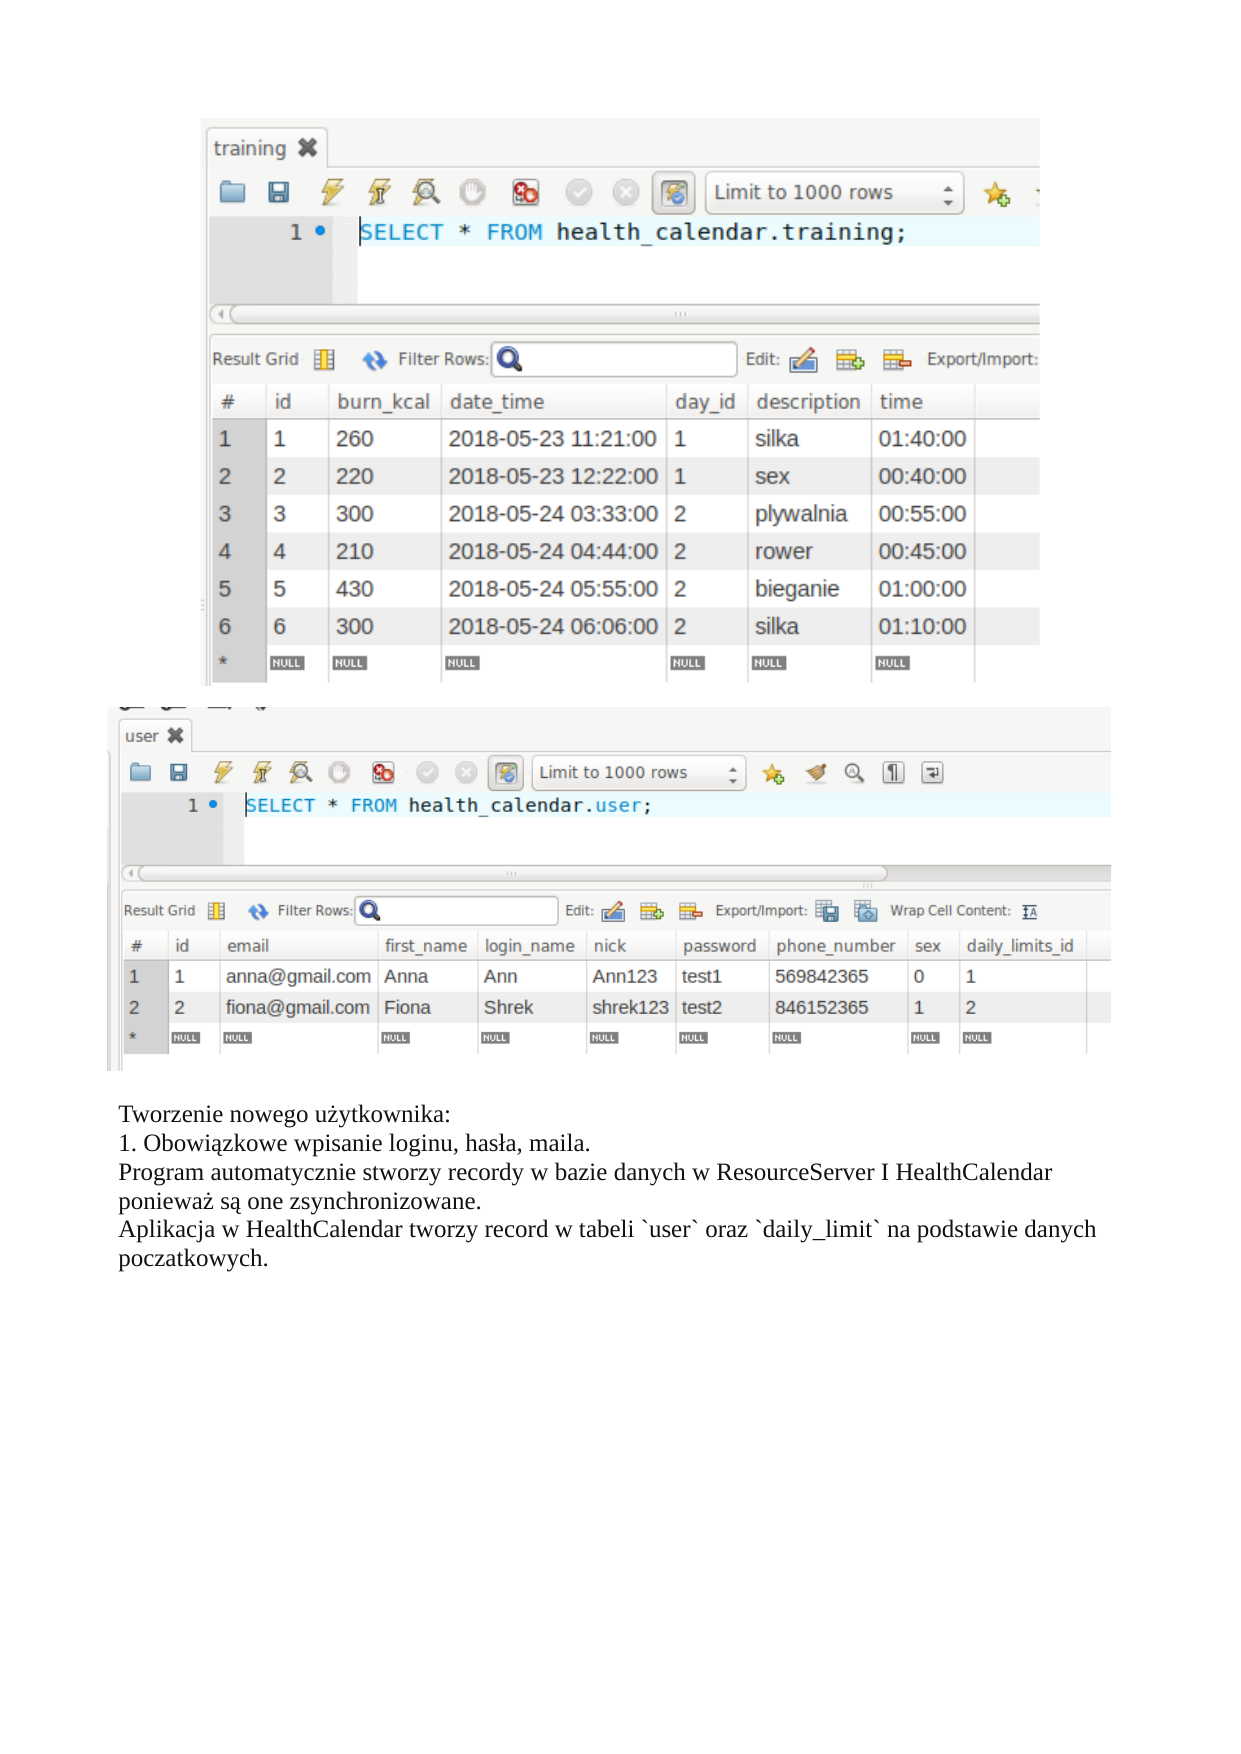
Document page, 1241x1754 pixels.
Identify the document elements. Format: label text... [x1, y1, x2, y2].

picture [107, 707, 1112, 1071]
picture [200, 118, 1040, 686]
text Tworzenie nowego użytkownika: [118, 1099, 1122, 1128]
text 1. Obowiązkowe wpisanie loginu, hasła, maila. Program automatycznie stworzy recordy w bazie danych w ResourceServer I HealthCalendar ponieważ są one zsynchronizowane. Aplikacja w HealthCalendar tworzy record w tabeli `user` oraz `daily_limit` na podstawie danych poczatkowych. [118, 1128, 1122, 1272]
